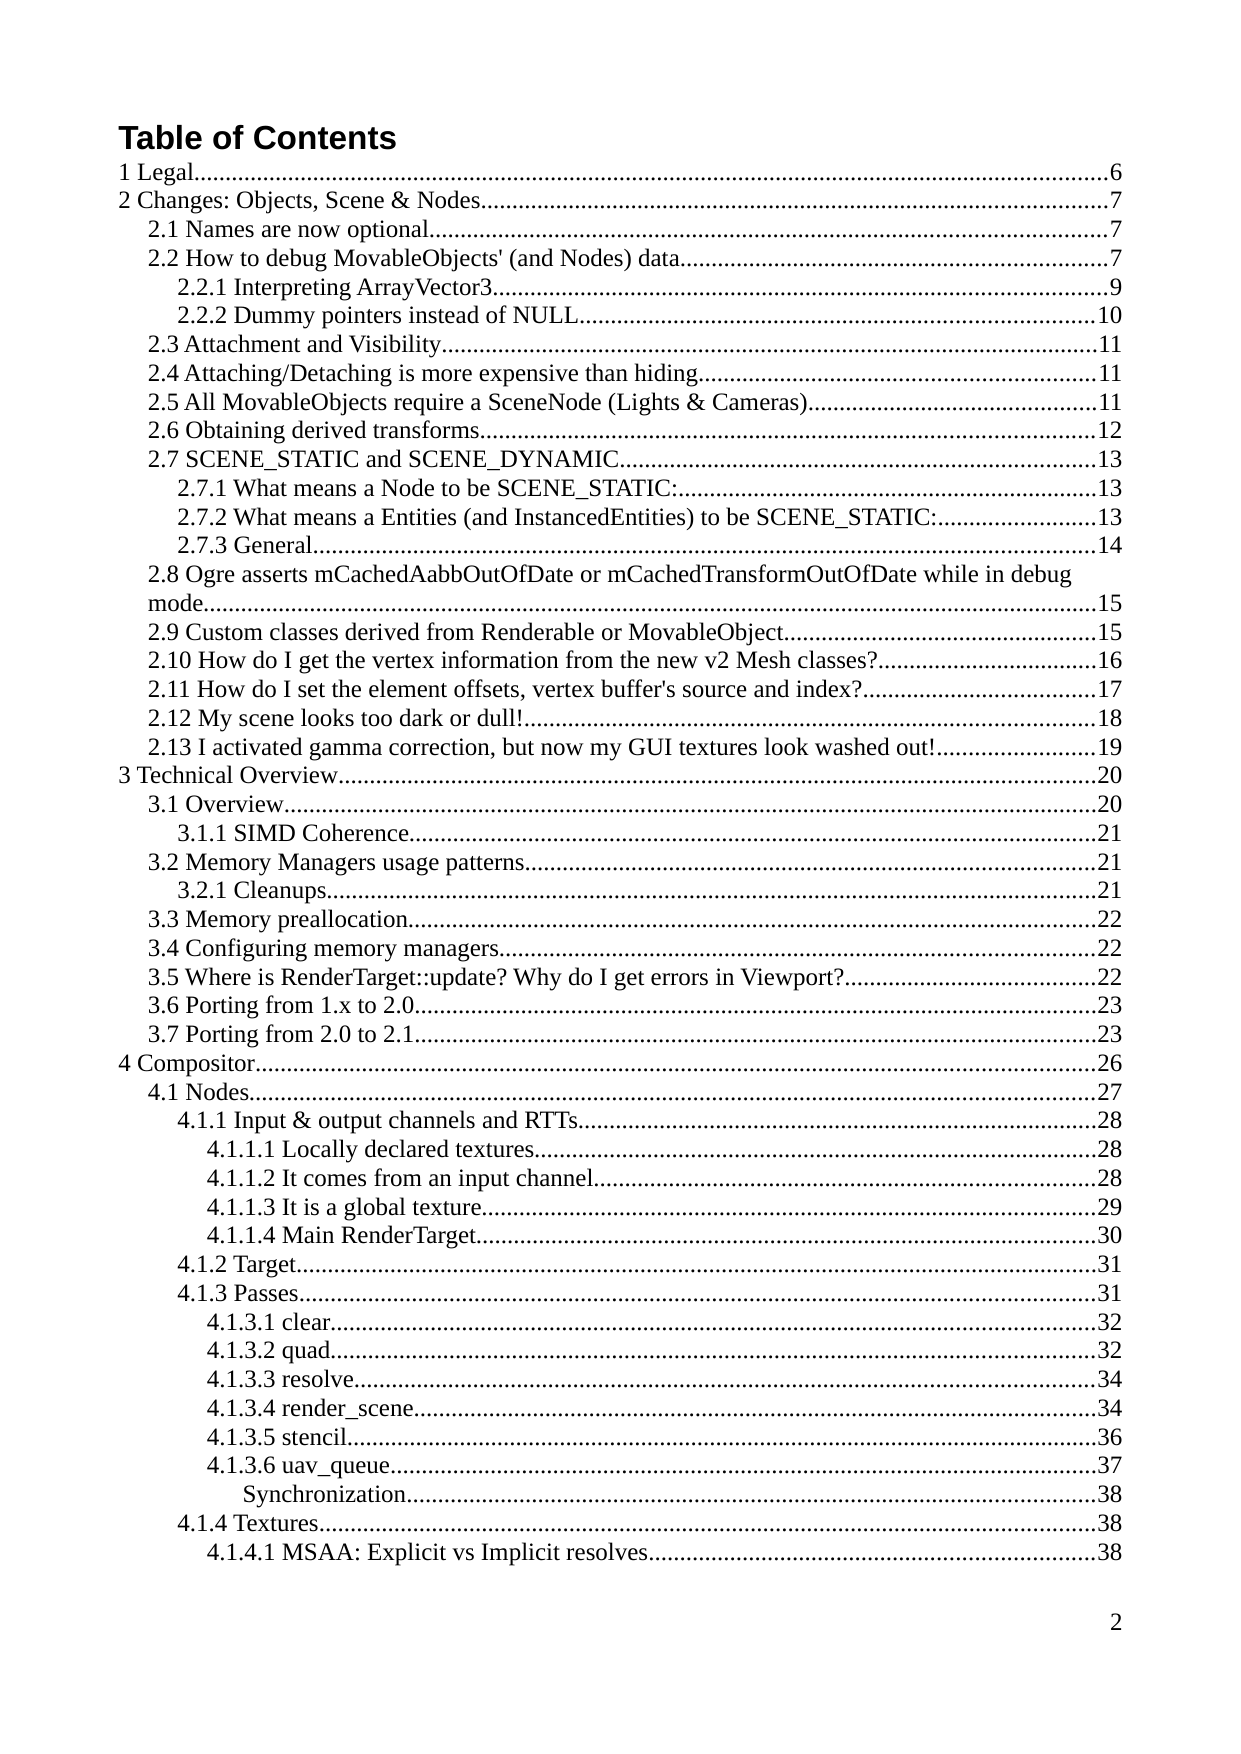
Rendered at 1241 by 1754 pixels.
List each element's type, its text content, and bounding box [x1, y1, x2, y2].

text 4.1.3.2 quad 32 [207, 1335, 1122, 1364]
text 4.1.1 Input & output channels and RTTs 28 [177, 1105, 1122, 1134]
text 3.3 Memory preallocation 22 [148, 904, 1122, 933]
text 2.10 How do I get the vertex information from the new v2 Mesh classes? 16 [148, 645, 1122, 674]
text 4.1.3.6 uav_queue 37 [207, 1450, 1122, 1479]
text 2.9 Custom classes derived from Renderable or MovableObject 15 [148, 617, 1122, 645]
text 2.7 SCENE_STATIC and SCENE_DYNAMIC 13 [148, 444, 1122, 473]
text 4.1.4.1 MSAA: Explicit vs Implicit resolves 38 [207, 1537, 1122, 1565]
text 2.2.1 Interpreting ArrayVector3 9 [177, 272, 1122, 300]
text 2.1 Names are now optional 7 [148, 214, 1122, 243]
text 3.5 Where is RenderTarget::update? Why do I get errors in Viewport? 22 [148, 962, 1122, 990]
text 2.6 Obtaining derived transforms 12 [148, 415, 1122, 444]
text 4.1.2 Target 31 [177, 1249, 1122, 1278]
text Synchronization 38 [236, 1479, 1122, 1508]
text 2.2 How to debug MovableObjects' (and Nodes) data 7 [148, 243, 1122, 272]
subtitle Table of Contents [118, 118, 1122, 157]
text 3.1.1 SIMD Coherence 21 [177, 818, 1122, 847]
text 3 Technical Overview 20 [118, 760, 1122, 789]
text 4.1.3.5 stencil 36 [207, 1422, 1122, 1450]
text 4.1.3.4 render_scene 34 [207, 1393, 1122, 1422]
text 4.1.3.3 resolve 34 [207, 1364, 1122, 1393]
text 2.12 My scene looks too dark or dull! 18 [148, 703, 1122, 732]
text 3.4 Configuring memory managers 22 [148, 933, 1122, 962]
text 2.2.2 Dummy pointers instead of NULL 10 [177, 300, 1122, 329]
text 3.7 Porting from 2.0 to 2.1 23 [148, 1019, 1122, 1048]
text 3.2 Memory Managers usage patterns 21 [148, 847, 1122, 875]
text 4.1.3.1 clear 32 [207, 1307, 1122, 1335]
text 4.1.1.2 It comes from an input channel. 28 [207, 1163, 1122, 1192]
text 4.1.3 Passes 31 [177, 1278, 1122, 1307]
text 4.1.1.4 Main RenderTarget 30 [207, 1220, 1122, 1249]
text 3.2.1 Cleanups 21 [177, 875, 1122, 904]
text 4.1.1.1 Locally declared textures 28 [207, 1134, 1122, 1163]
text 2.7.2 What means a Entities (and InstancedEntities) to be SCENE_STATIC: 13 [177, 502, 1122, 530]
text 2 Changes: Objects, Scene & Nodes 7 [118, 185, 1122, 214]
text 2.11 How do I set the element offsets, vertex buffer's source and index? 17 [148, 674, 1122, 703]
text 2.8 Ogre asserts mCachedAabbOutOfDate or mCachedTransformOutOfDate while in debug mode 15 [148, 559, 1122, 617]
text 2.13 I activated gamma correction, but now my GUI textures look washed out! 19 [148, 732, 1122, 760]
text 4 Compositor 26 [118, 1048, 1122, 1077]
text 2.5 All MovableObjects require a SceneNode (Lights & Cameras) 11 [148, 387, 1122, 415]
text 4.1.1.3 It is a global texture 29 [207, 1192, 1122, 1220]
text 2.7.3 General 14 [177, 530, 1122, 559]
text 2.3 Attachment and Visibility 11 [148, 329, 1122, 358]
text 1 Legal 6 [118, 157, 1122, 185]
text 4.1.4 Textures 38 [177, 1508, 1122, 1537]
text 2.7.1 What means a Node to be SCENE_STATIC: 13 [177, 473, 1122, 502]
text 4.1 Nodes 27 [148, 1077, 1122, 1105]
text 3.6 Porting from 1.x to 2.0 23 [148, 990, 1122, 1019]
text 2.4 Attaching/Detaching is more expensive than hiding 11 [148, 358, 1122, 387]
text 3.1 Overview 20 [148, 789, 1122, 818]
